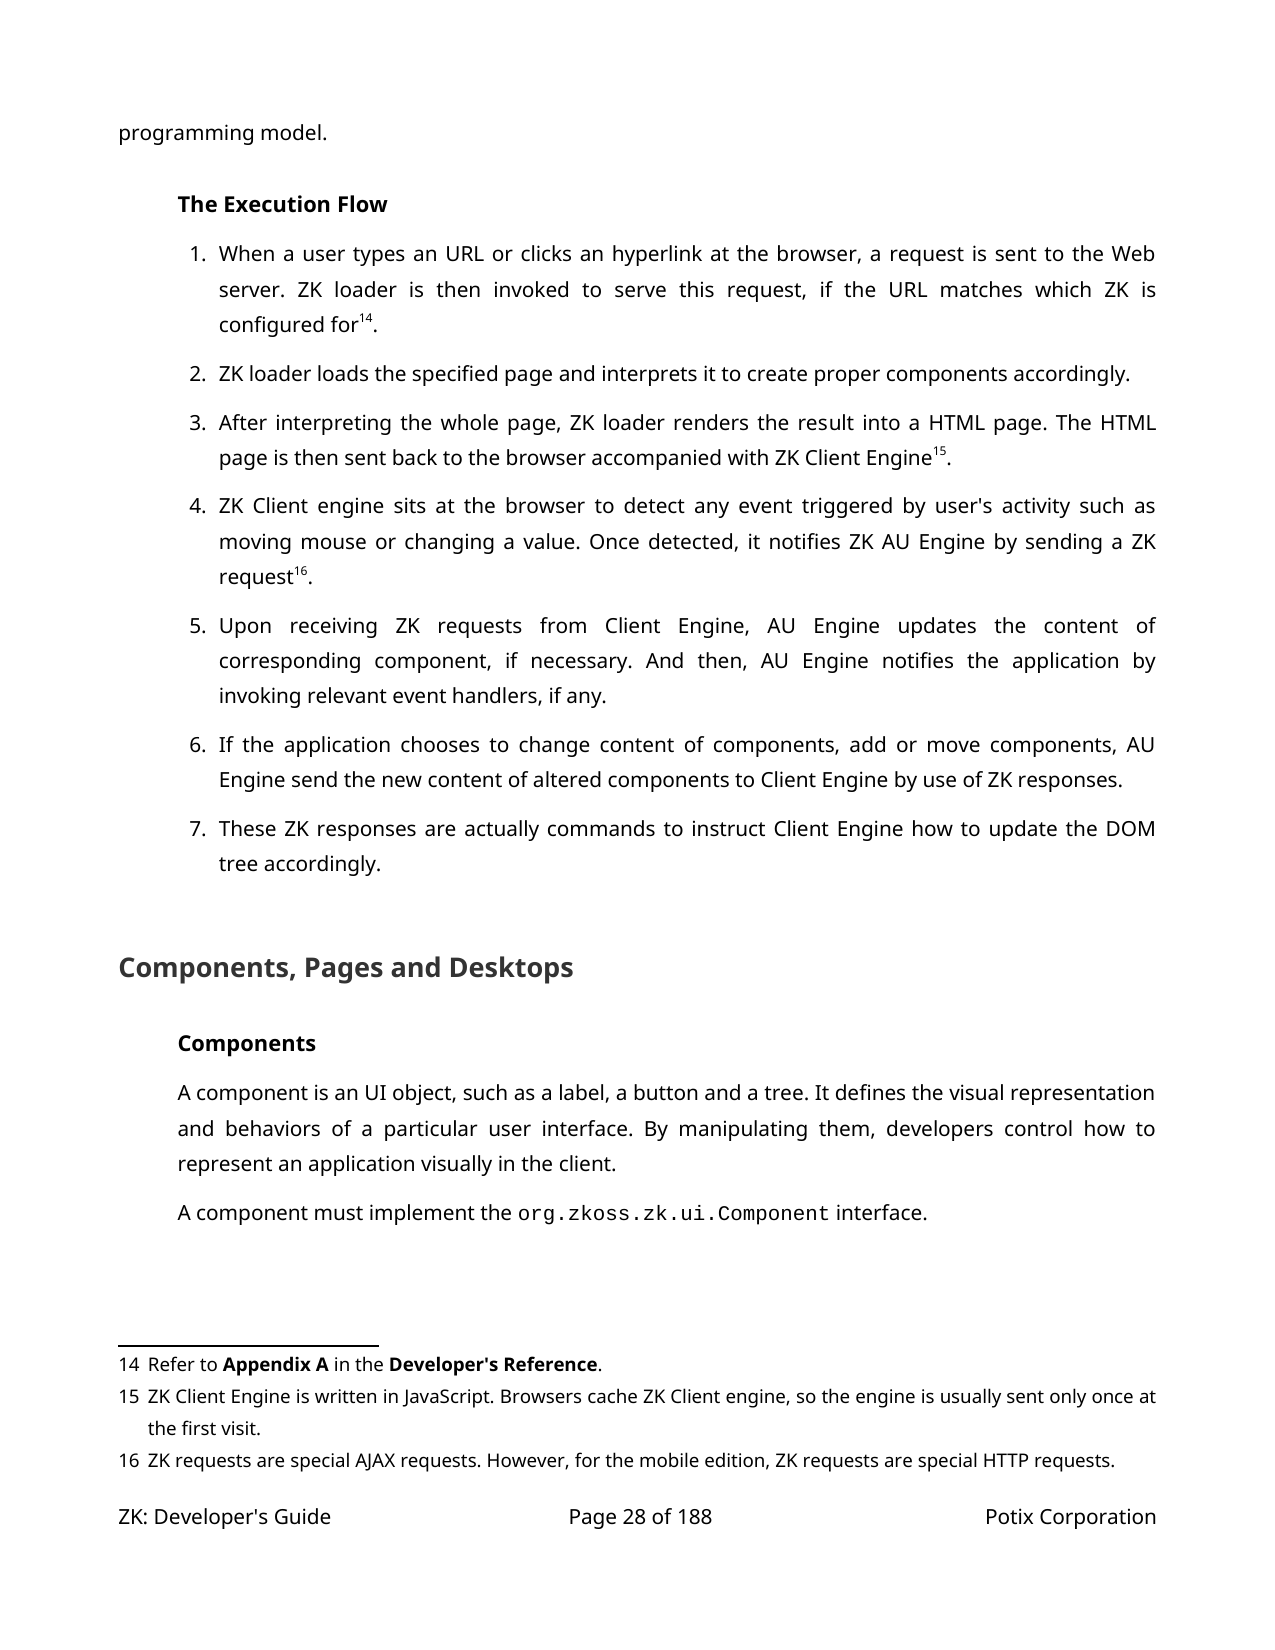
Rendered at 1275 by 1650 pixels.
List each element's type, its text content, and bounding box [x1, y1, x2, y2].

list Refer to Appendix A in the Developer's Reference. [118, 1352, 1157, 1377]
list When a user types an URL or clicks an hyperlink at the browser, a request is sent to the Web server. ZK loader is then invoked to serve this request, if the URL matches which ZK is configured for. [189, 239, 1157, 338]
list ZK requests are special AJAX requests. However, for the mobile edition, ZK requests are special HTTP requests. [118, 1447, 1157, 1473]
list ZK Client Engine is written in JavaScript. Browsers cache ZK Client engine, so the engine is usually sent only once at the first visit. [118, 1384, 1157, 1441]
subtitle Components [177, 1028, 1157, 1058]
list ZK Client engine sits at the browser to detect any event triggered by user's activity such as moving mouse or changing a value. Once detected, it notifies ZK AU Engine by sending a ZK request. [189, 492, 1157, 590]
text programming model. [118, 118, 1157, 146]
list If the application chooses to change content of components, add or move components, AU Engine send the new content of altered components to Client Engine by use of ZK responses. [189, 730, 1157, 794]
text A component is an UI object, such as a label, a button and a tree. It defines the visual representation and behaviors of a particular user interface. By manipulating them, developers control how to represent an application visually in the client. [177, 1078, 1157, 1177]
text A component must implement the org.zkoss.zk.ui.Component interface. [177, 1198, 1157, 1226]
list After interpreting the whole page, ZK loader renders the result into a HTML page. The HTML page is then sent back to the browser accompanied with ZK Client Engine. [189, 408, 1157, 471]
subtitle Components, Pages and Desktops [118, 948, 1157, 985]
list Upon receiving ZK requests from Client Engine, AU Engine updates the content of corresponding component, if necessary. And then, AU Engine notifies the application by invoking relevant event handlers, if any. [189, 611, 1157, 709]
subtitle The Execution Flow [177, 189, 1157, 219]
list These ZK responses are actually commands to instruct Client Engine how to update the DOM tree accordingly. [189, 814, 1157, 878]
list ZK loader loads the specified page and interprets it to create proper components accordingly. [189, 359, 1157, 387]
